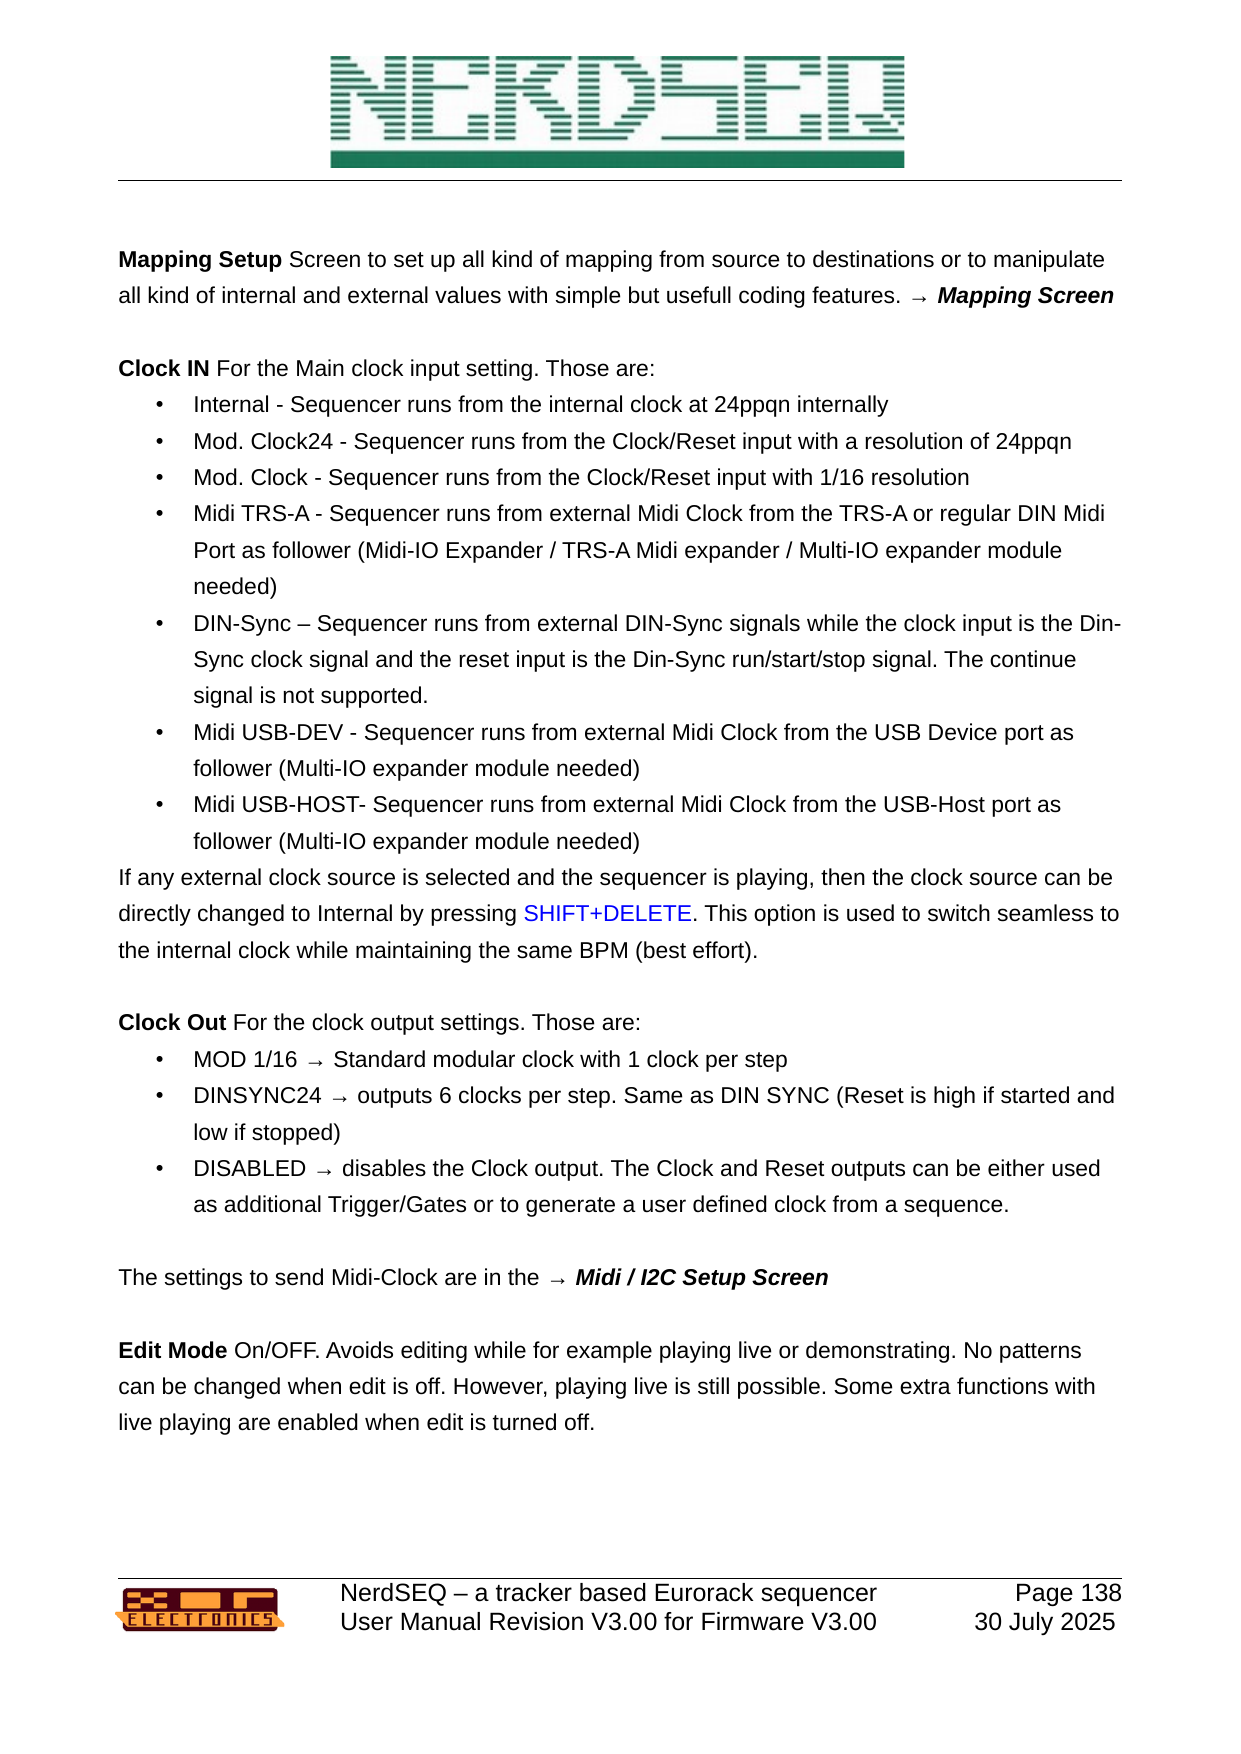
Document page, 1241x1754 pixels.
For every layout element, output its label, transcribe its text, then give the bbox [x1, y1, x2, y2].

text Edit Mode On/OFF. Avoids editing while for example playing live or demonstrating. No patterns can be changed when edit is off. However, playing live is still possible. Some extra functions with live playing are enabled when edit is turned off. [118, 1337, 1122, 1436]
list DIN-Sync – Sequencer runs from external DIN-Sync signals while the clock input is the Din-Sync clock signal and the reset input is the Din-Sync run/start/stop signal. The continue signal is not supported. [156, 609, 1122, 708]
text Clock IN For the Main clock input setting. Those are: [118, 355, 1122, 381]
list Midi USB-HOST- Sequencer runs from external Midi Clock from the USB-Host port as follower (Multi-IO expander module needed) [156, 791, 1122, 854]
text Mapping Setup Screen to set up all kind of mapping from source to destinations or to manipulate all kind of internal and external values with simple but usefull coding features. → Mapping Screen [118, 246, 1122, 309]
list DINSYNC24 → outputs 6 clocks per step. Same as DIN SYNC (Reset is high if started and low if stopped) [156, 1082, 1122, 1145]
text Clock Out For the clock output settings. Those are: [118, 1009, 1122, 1036]
list Midi TRS-A - Sequencer runs from external Midi Clock from the TRS-A or regular DIN Midi Port as follower (Midi-IO Expander / TRS-A Midi expander / Multi-IO expander module needed) [156, 500, 1122, 599]
picture [330, 56, 905, 168]
list Mod. Clock - Sequencer runs from the Clock/Reset input with 1/16 resolution [156, 464, 1122, 490]
list Midi USB-DEV - Sequencer runs from external Midi Clock from the USB Device port as follower (Multi-IO expander module needed) [156, 718, 1122, 781]
list Internal - Sequencer runs from the internal clock at 24ppqn internally [156, 391, 1122, 418]
text If any external clock source is selected and the sequencer is playing, then the clock source can be directly changed to Internal by pressing SHIFT+DELETE. This option is used to switch seamless to the internal clock while maintaining the same BPM (best effort). [118, 864, 1122, 963]
list Mod. Clock24 - Sequencer runs from the Clock/Reset input with a resolution of 24ppqn [156, 428, 1122, 454]
list MOD 1/16 → Standard modular clock with 1 clock per step [156, 1046, 1122, 1072]
text The settings to send Midi-Clock are in the → Midi / I2C Setup Screen [118, 1264, 1122, 1290]
list DISABLED → disables the Clock output. The Clock and Reset outputs can be either used as additional Trigger/Gates or to generate a user defined clock from a sequence. [156, 1155, 1122, 1217]
picture [115, 1584, 285, 1634]
